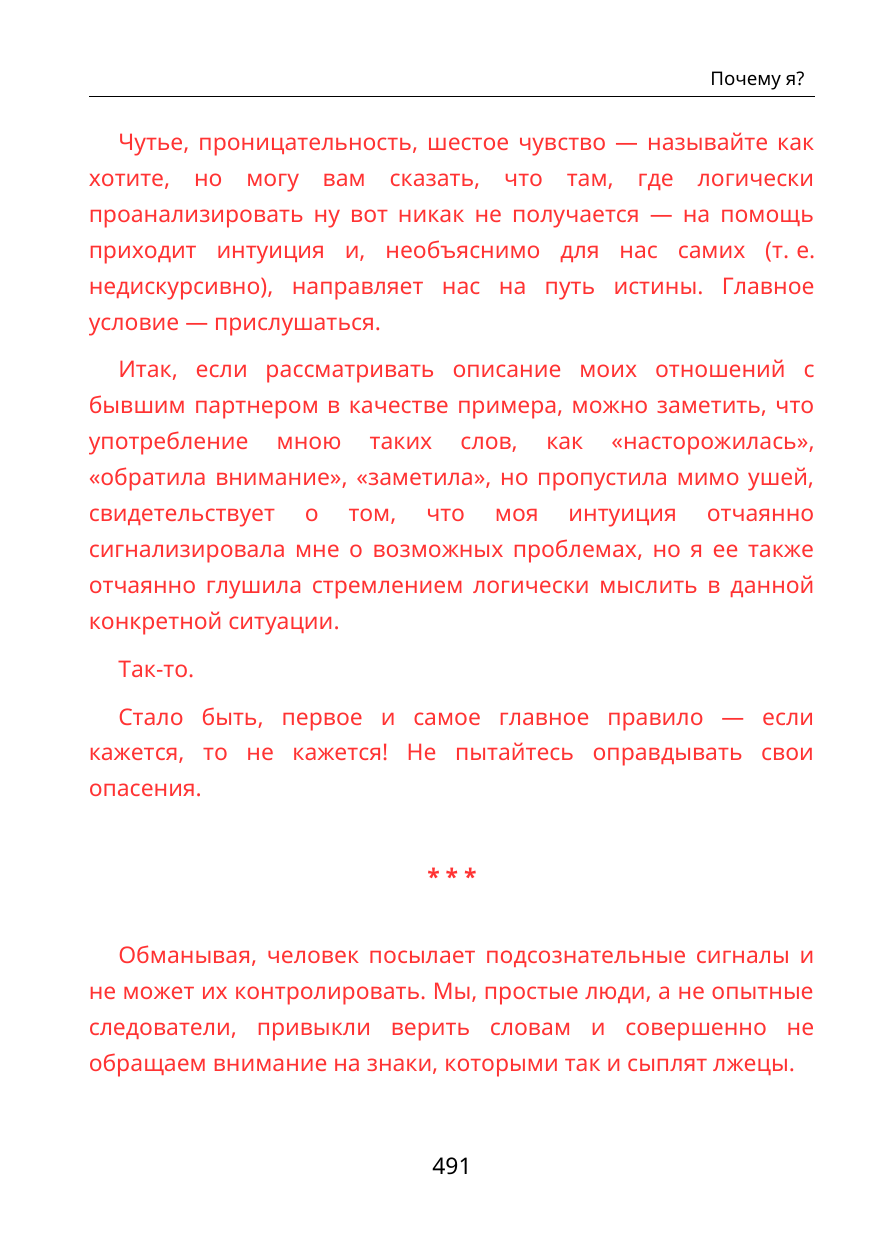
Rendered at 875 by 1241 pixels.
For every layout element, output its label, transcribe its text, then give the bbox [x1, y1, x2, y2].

text Так-то. [88, 653, 815, 684]
text Стало быть, первое и самое главное правило — если кажется, то не кажется! Не пытайтесь оправдывать свои опасения. [88, 700, 815, 803]
text Обманывая, человек посылает подсознательные сигналы и не может их контролировать. Мы, простые люди, а не опытные следователи, привыкли верить словам и совершенно не обращаем внимание на знаки, которыми так и сыплят лжецы. [88, 939, 815, 1078]
text Чутье, проницательность, шестое чувство — называйте как хотите, но могу вам сказать, что там, где логически проанализировать ну вот никак не получается — на помощь приходит интуиция и, необъяснимо для нас самих (т. е. недискурсивно), направляет нас на путь истины. Главное условие — прислушаться. [88, 126, 815, 337]
subtitle * * * [88, 861, 815, 893]
text Итак, если рассматривать описание моих отношений с бывшим партнером в качестве примера, можно заметить, что употребление мною таких слов, как «насторожилась», «обратила внимание», «заметила», но пропустила мимо ушей, свидетельствует о том, что моя интуиция отчаянно сигнализировала мне о возможных проблемах, но я ее также отчаянно глушила стремлением логически мыслить в данной конкретной ситуации. [88, 353, 815, 636]
